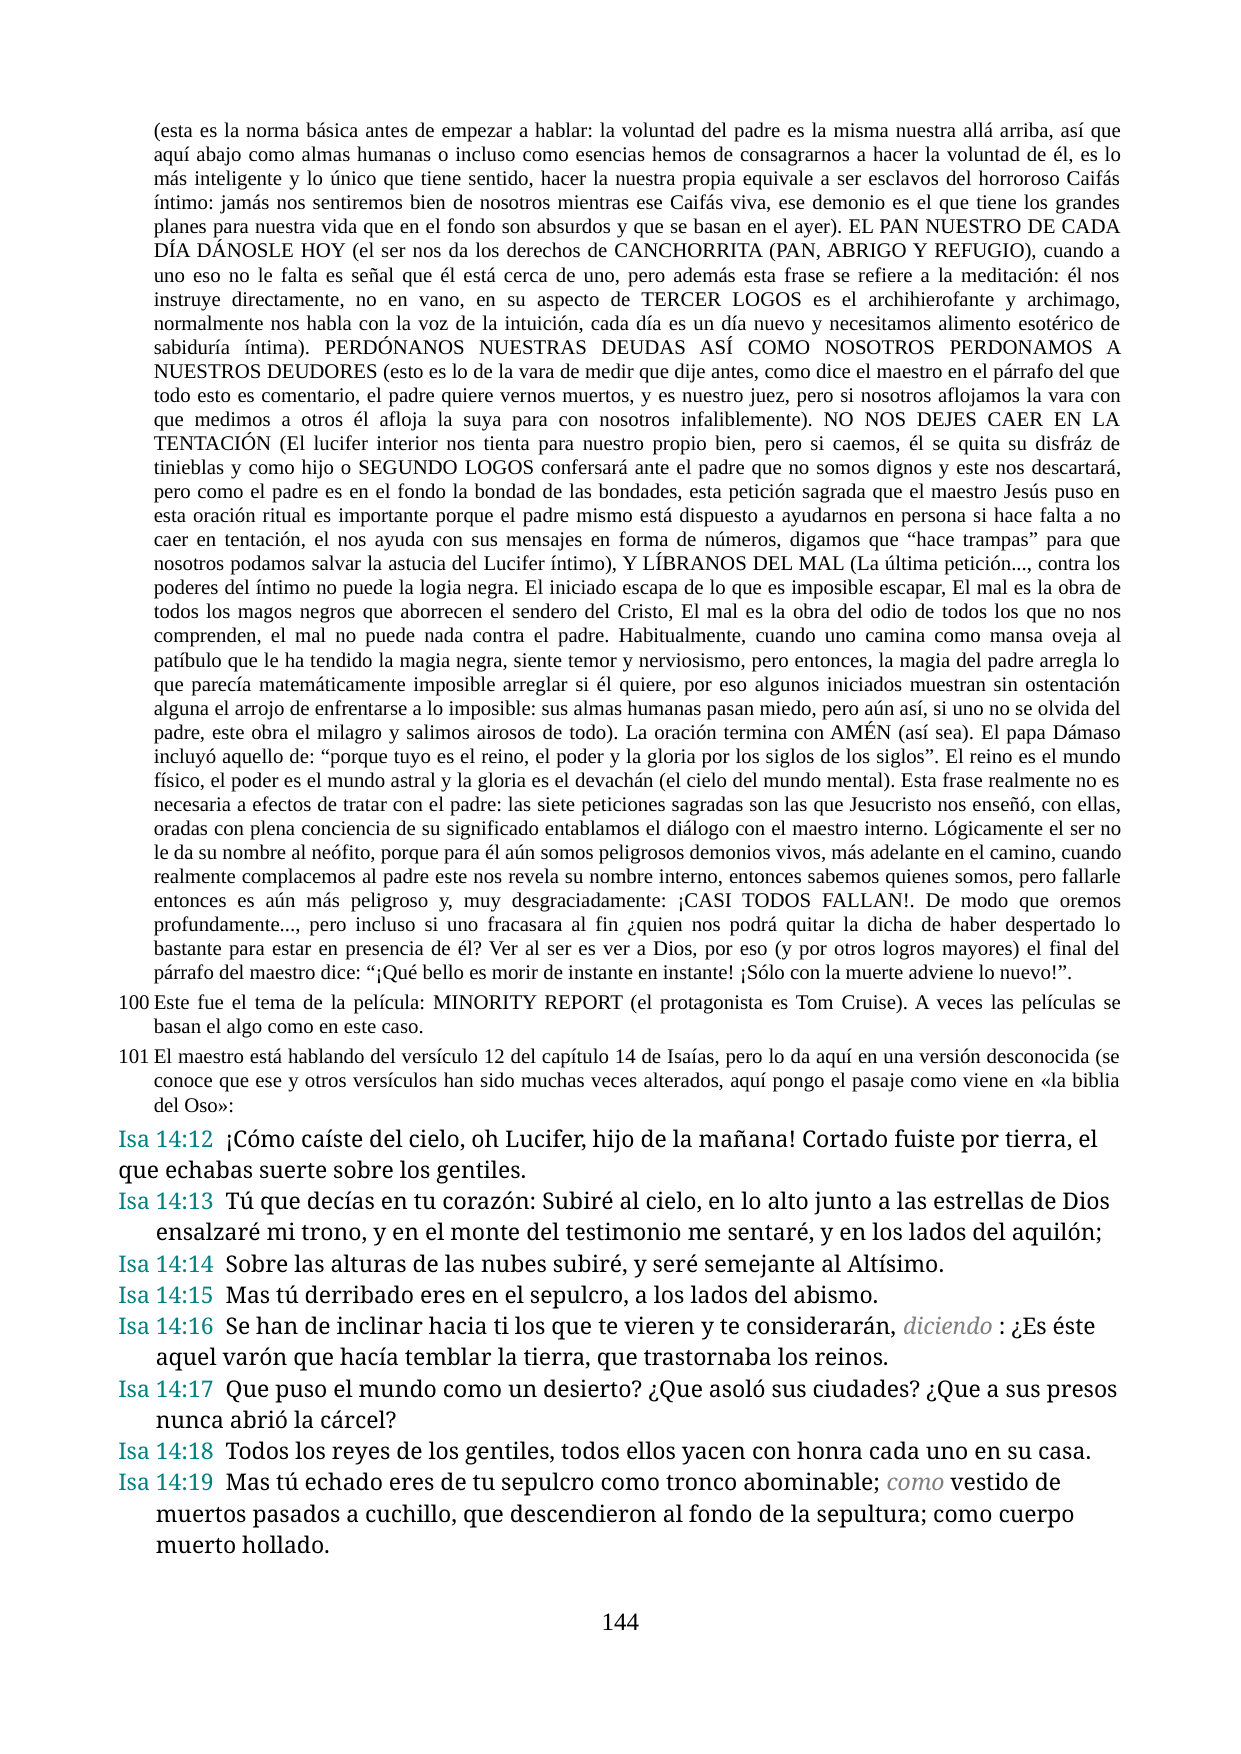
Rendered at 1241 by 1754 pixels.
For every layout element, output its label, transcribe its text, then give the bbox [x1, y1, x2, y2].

text Isa 14:16 Se han de inclinar hacia ti los que te vieren y te considerarán, diciendo : ¿Es éste aquel varón que hacía temblar la tierra, que trastornaba los reinos. [118, 1310, 1122, 1372]
text Este fue el tema de la película: MINORITY REPORT (el protagonista es Tom Cruise). A veces las películas se basan el algo como en este caso. [118, 990, 1122, 1038]
text Isa 14:14 Sobre las alturas de las nubes subiré, y seré semejante al Altísimo. [118, 1247, 1122, 1279]
text Isa 14:18 Todos los reyes de los gentiles, todos ellos yacen con honra cada uno en su casa. [118, 1435, 1122, 1466]
text El maestro está hablando del versículo 12 del capítulo 14 de Isaías, pero lo da aquí en una versión desconocida (se conoce que ese y otros versículos han sido muchas veces alterados, aquí pongo el pasaje como viene en «la biblia del Oso»: [118, 1044, 1122, 1117]
text Isa 14:13 Tú que decías en tu corazón: Subiré al cielo, en lo alto junto a las estrellas de Dios ensalzaré mi trono, y en el monte del testimonio me sentaré, y en los lados del aquilón; [118, 1185, 1122, 1247]
text Isa 14:19 Mas tú echado eres de tu sepulcro como tronco abominable; como vestido de muertos pasados a cuchillo, que descendieron al fondo de la sepultura; como cuerpo muerto hollado. [118, 1466, 1122, 1560]
text Isa 14:17 Que puso el mundo como un desierto? ¿Que asoló sus ciudades? ¿Que a sus presos nunca abrió la cárcel? [118, 1372, 1122, 1435]
text Isa 14:12 ¡Cómo caíste del cielo, oh Lucifer, hijo de la mañana! Cortado fuiste por tierra, el que echabas suerte sobre los gentiles. [118, 1122, 1122, 1185]
text (esta es la norma básica antes de empezar a hablar: la voluntad del padre es la misma nuestra allá arriba, así que aquí abajo como almas humanas o incluso como esencias hemos de consagrarnos a hacer la voluntad de él, es lo más inteligente y lo único que tiene sentido, hacer la nuestra propia equivale a ser esclavos del horroroso Caifás íntimo: jamás nos sentiremos bien de nosotros mientras ese Caifás viva, ese demonio es el que tiene los grandes planes para nuestra vida que en el fondo son absurdos y que se basan en el ayer). EL PAN NUESTRO DE CADA DÍA DÁNOSLE HOY (el ser nos da los derechos de CANCHORRITA (PAN, ABRIGO Y REFUGIO), cuando a uno eso no le falta es señal que él está cerca de uno, pero además esta frase se refiere a la meditación: él nos instruye directamente, no en vano, en su aspecto de TERCER LOGOS es el archihierofante y archimago, normalmente nos habla con la voz de la intuición, cada día es un día nuevo y necesitamos alimento esotérico de sabiduría íntima). PERDÓNANOS NUESTRAS DEUDAS ASÍ COMO NOSOTROS PERDONAMOS A NUESTROS DEUDORES (esto es lo de la vara de medir que dije antes, como dice el maestro en el párrafo del que todo esto es comentario, el padre quiere vernos muertos, y es nuestro juez, pero si nosotros aflojamos la vara con que medimos a otros él afloja la suya para con nosotros infaliblemente). NO NOS DEJES CAER EN LA TENTACIÓN (El lucifer interior nos tienta para nuestro propio bien, pero si caemos, él se quita su disfráz de tinieblas y como hijo o SEGUNDO LOGOS confersará ante el padre que no somos dignos y este nos descartará, pero como el padre es en el fondo la bondad de las bondades, esta petición sagrada que el maestro Jesús puso en esta oración ritual es importante porque el padre mismo está dispuesto a ayudarnos en persona si hace falta a no caer en tentación, el nos ayuda con sus mensajes en forma de números, digamos que “hace trampas” para que nosotros podamos salvar la astucia del Lucifer íntimo), Y LÍBRANOS DEL MAL (La última petición..., contra los poderes del íntimo no puede la logia negra. El iniciado escapa de lo que es imposible escapar, El mal es la obra de todos los magos negros que aborrecen el sendero del Cristo, El mal es la obra del odio de todos los que no nos comprenden, el mal no puede nada contra el padre. Habitualmente, cuando uno camina como mansa oveja al patíbulo que le ha tendido la magia negra, siente temor y nerviosismo, pero entonces, la magia del padre arregla lo que parecía matemáticamente imposible arreglar si él quiere, por eso algunos iniciados muestran sin ostentación alguna el arrojo de enfrentarse a lo imposible: sus almas humanas pasan miedo, pero aún así, si uno no se olvida del padre, este obra el milagro y salimos airosos de todo). La oración termina con AMÉN (así sea). El papa Dámaso incluyó aquello de: “porque tuyo es el reino, el poder y la gloria por los siglos de los siglos”. El reino es el mundo físico, el poder es el mundo astral y la gloria es el devachán (el cielo del mundo mental). Esta frase realmente no es necesaria a efectos de tratar con el padre: las siete peticiones sagradas son las que Jesucristo nos enseñó, con ellas, oradas con plena conciencia de su significado entablamos el diálogo con el maestro interno. Lógicamente el ser no le da su nombre al neófito, porque para él aún somos peligrosos demonios vivos, más adelante en el camino, cuando realmente complacemos al padre este nos revela su nombre interno, entonces sabemos quienes somos, pero fallarle entonces es aún más peligroso y, muy desgraciadamente: ¡CASI TODOS FALLAN!. De modo que oremos profundamente..., pero incluso si uno fracasara al fin ¿quien nos podrá quitar la dicha de haber despertado lo bastante para estar en presencia de él? Ver al ser es ver a Dios, por eso (y por otros logros mayores) el final del párrafo del maestro dice: “¡Qué bello es morir de instante en instante! ¡Sólo con la muerte adviene lo nuevo!”. [118, 118, 1122, 984]
text Isa 14:15 Mas tú derribado eres en el sepulcro, a los lados del abismo. [118, 1279, 1122, 1310]
